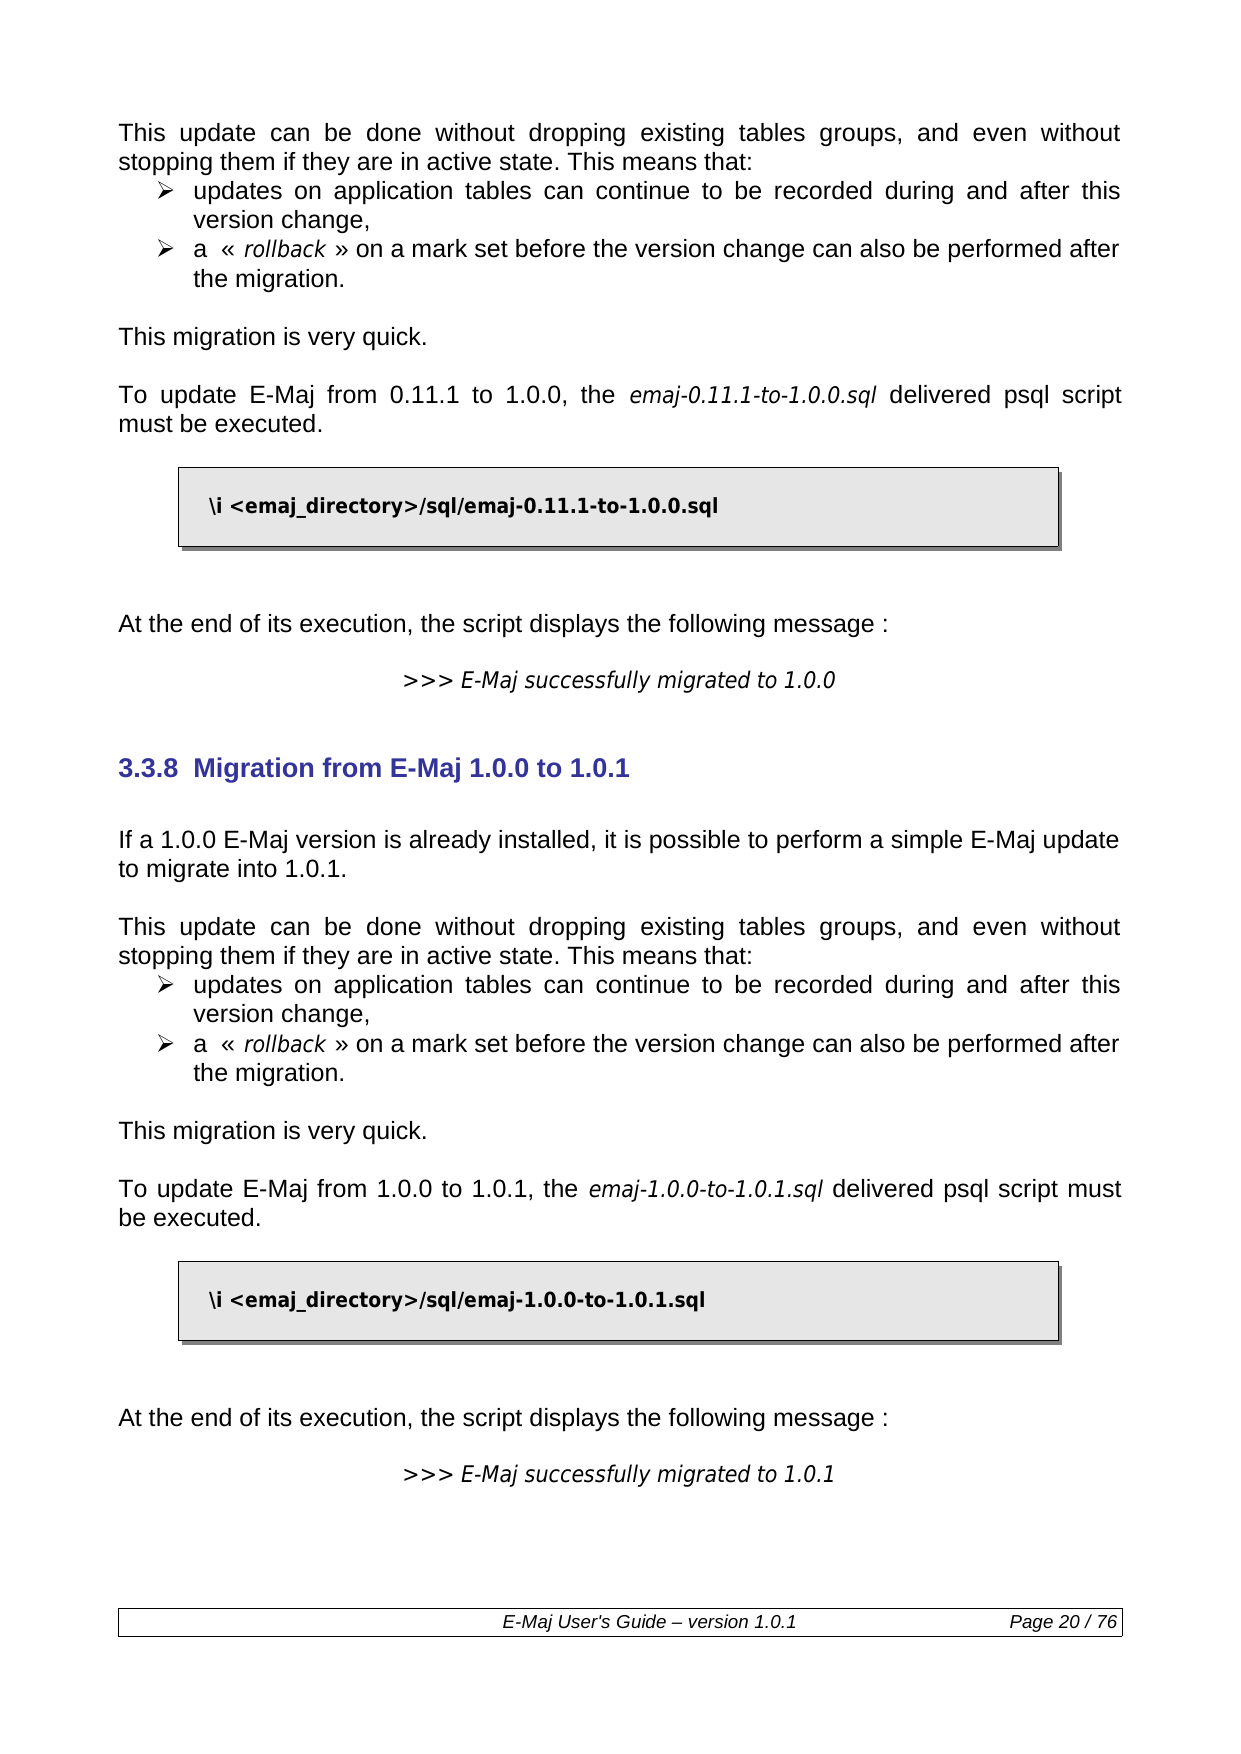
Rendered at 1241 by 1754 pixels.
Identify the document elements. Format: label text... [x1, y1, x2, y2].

text \i <emaj_directory>/sql/emaj-0.11.1-to-1.0.0.sql [179, 491, 1058, 516]
text >>> E-Maj successfully migrated to 1.0.0 [118, 667, 1122, 694]
text >>> E-Maj successfully migrated to 1.0.1 [118, 1461, 1122, 1488]
text To update E-Maj from 1.0.0 to 1.0.1, the emaj-1.0.0-to-1.0.1.sql delivered psql script must be executed. [118, 1174, 1122, 1232]
list a « rollback » on a mark set before the version change can also be performed after the migration. [156, 234, 1122, 292]
text To update E-Maj from 0.11.1 to 1.0.0, the emaj-0.11.1-to-1.0.0.sql delivered psql script must be executed. [118, 380, 1122, 438]
text This migration is very quick. [118, 322, 1122, 351]
list updates on application tables can continue to be recorded during and after this version change, [156, 176, 1122, 234]
text \i <emaj_directory>/sql/emaj-1.0.0-to-1.0.1.sql [179, 1285, 1058, 1310]
text This update can be done without dropping existing tables groups, and even without stopping them if they are in active state. This means that: [118, 118, 1122, 176]
list a « rollback » on a mark set before the version change can also be performed after the migration. [156, 1028, 1122, 1087]
text At the end of its execution, the script displays the following message : [118, 609, 1122, 638]
text At the end of its execution, the script displays the following message : [118, 1403, 1122, 1432]
subtitle Migration from E-Maj 1.0.0 to 1.0.1 [118, 752, 1122, 783]
text If a 1.0.0 E-Maj version is already installed, it is possible to perform a simple E-Maj update to migrate into 1.0.1. [118, 825, 1122, 883]
text This update can be done without dropping existing tables groups, and even without stopping them if they are in active state. This means that: [118, 912, 1122, 970]
text This migration is very quick. [118, 1116, 1122, 1145]
list updates on application tables can continue to be recorded during and after this version change, [156, 970, 1122, 1028]
